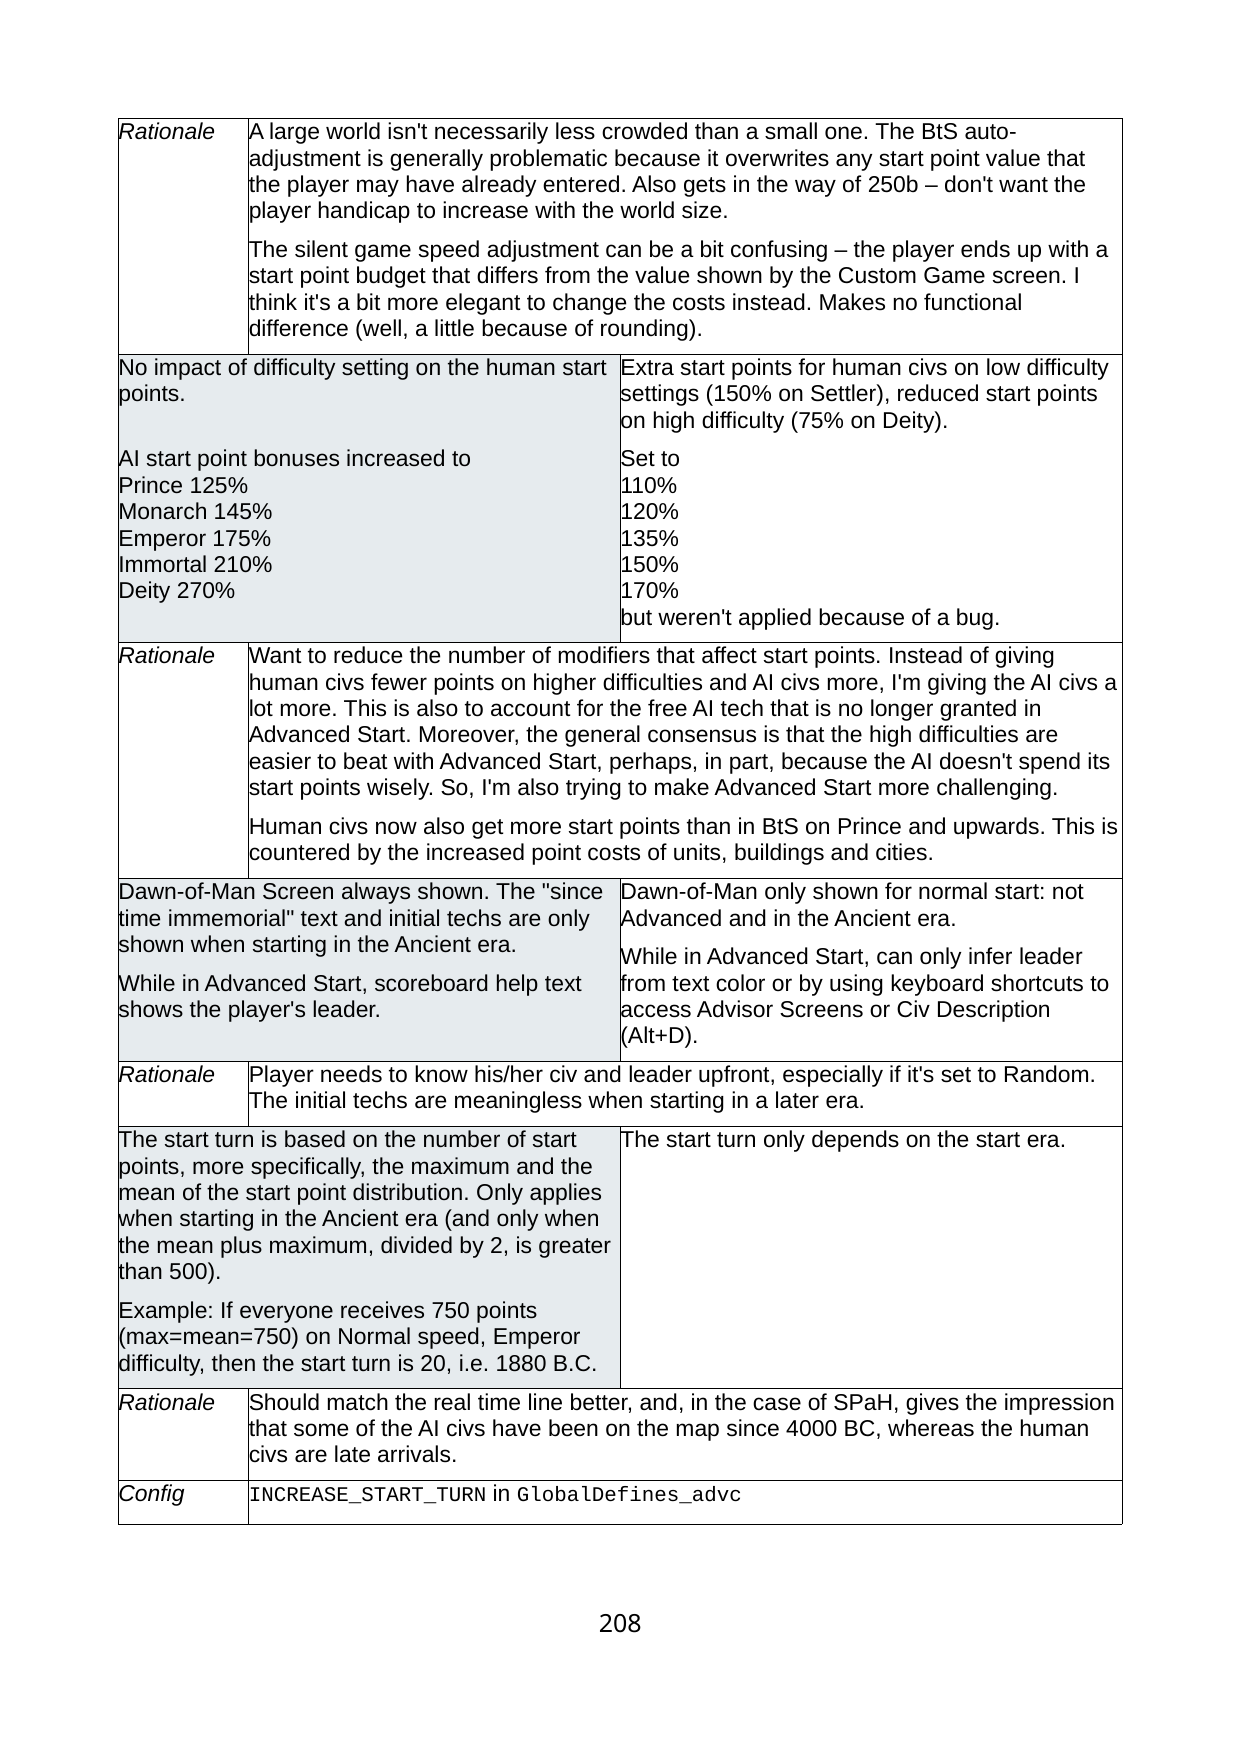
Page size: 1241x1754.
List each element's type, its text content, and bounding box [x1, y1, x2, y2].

table_cell Rationale [119, 643, 248, 878]
table_cell Rationale [119, 1389, 248, 1480]
table_cell A large world isn't necessarily less crowded than a small one. The BtS auto-adjustment is generally problematic because it overwrites any start point value that the player may have already entered. Also gets in the way of 250b – don't want the player handicap to increase with the world size. The silent game speed adjustment can be a bit confusing – the player ends up with a start point budget that differs from the value shown by the Custom Game screen. I think it's a bit more elegant to change the costs instead. Makes no functional difference (well, a little because of rounding). [249, 119, 1122, 354]
table_cell The start turn only depends on the start era. [621, 1127, 1122, 1388]
table_cell INCREASE_START_TURN in GlobalDefines_advc [249, 1481, 1122, 1524]
table_cell Rationale [119, 119, 248, 354]
table_cell Should match the real time line better, and, in the case of SPaH, gives the impression that some of the AI civs have been on the map since 4000 BC, whereas the human civs are late arrivals. [249, 1389, 1122, 1480]
table_cell Player needs to know his/her civ and leader upfront, especially if it's set to Random. The initial techs are meaningless when starting in a later era. [249, 1062, 1122, 1126]
table_cell The start turn is based on the number of start points, more specifically, the maximum and the mean of the start point distribution. Only applies when starting in the Ancient era (and only when the mean plus maximum, divided by 2, is greater than 500). Example: If everyone receives 750 points (max=mean=750) on Normal speed, Emperor difficulty, then the start turn is 20, i.e. 1880 B.C. [119, 1127, 620, 1388]
table_cell Extra start points for human civs on low difficulty settings (150% on Settler), reduced start points on high difficulty (75% on Deity). Set to 110% 120% 135% 150% 170% but weren't applied because of a bug. [621, 355, 1122, 642]
table_cell No impact of difficulty setting on the human start points. AI start point bonuses increased to Prince 125% Monarch 145% Emperor 175% Immortal 210% Deity 270% [119, 355, 620, 642]
table_cell Want to reduce the number of modifiers that affect start points. Instead of giving human civs fewer points on higher difficulties and AI civs more, I'm giving the AI civs a lot more. This is also to account for the free AI tech that is no longer granted in Advanced Start. Moreover, the general consensus is that the high difficulties are easier to beat with Advanced Start, perhaps, in part, because the AI doesn't spend its start points wisely. So, I'm also trying to make Advanced Start more challenging. Human civs now also get more start points than in BtS on Prince and upwards. This is countered by the increased point costs of units, buildings and cities. [249, 643, 1122, 878]
table_cell Dawn-of-Man only shown for normal start: not Advanced and in the Ancient era. While in Advanced Start, can only infer leader from text color or by using keyboard shortcuts to access Advisor Screens or Civ Description (Alt+D). [621, 879, 1122, 1061]
table_cell Config [119, 1481, 248, 1524]
table_cell Rationale [119, 1062, 248, 1126]
table_cell Dawn-of-Man Screen always shown. The "since time immemorial" text and initial techs are only shown when starting in the Ancient era. While in Advanced Start, scoreboard help text shows the player's leader. [119, 879, 620, 1061]
